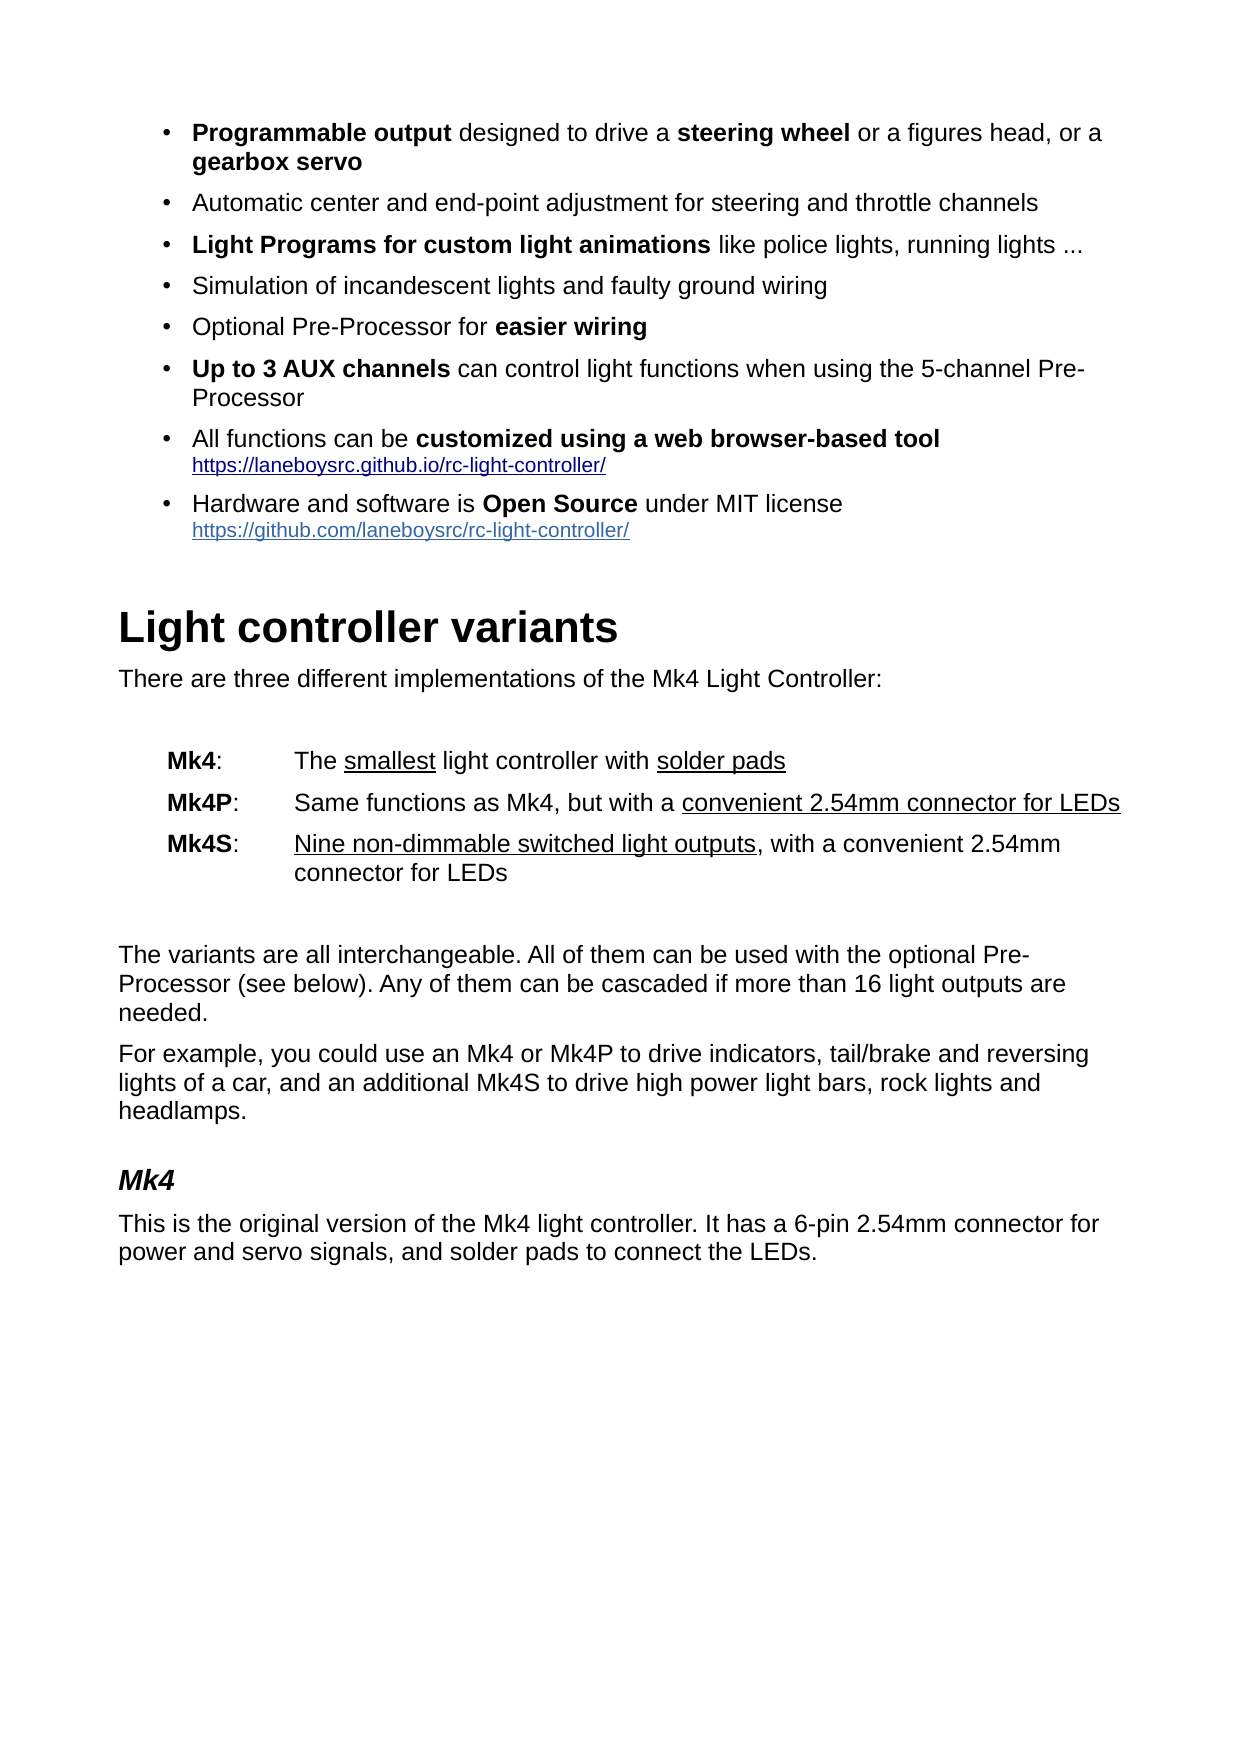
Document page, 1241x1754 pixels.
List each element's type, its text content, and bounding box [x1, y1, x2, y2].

list All functions can be customized using a web browser-based tool https://laneboysrc.github.io/rc-light-controller/ [162, 424, 1122, 477]
list Automatic center and end-point adjustment for steering and throttle channels [162, 188, 1122, 217]
list Simulation of incandescent lights and faulty ground wiring [162, 271, 1122, 300]
text For example, you could use an Mk4 or Mk4P to drive indicators, tail/brake and reversing lights of a car, and an additional Mk4S to drive high power light bars, rock lights and headlamps. [118, 1039, 1122, 1125]
list Optional Pre-Processor for easier wiring [162, 312, 1122, 341]
text Mk4S: Nine non-dimmable switched light outputs, with a convenient 2.54mm connector for LEDs [167, 829, 1122, 886]
list Light Programs for custom light animations like police lights, running lights ... [162, 229, 1122, 258]
text This is the original version of the Mk4 light controller. It has a 6-pin 2.54mm connector for power and servo signals, and solder pads to connect the LEDs. [118, 1208, 1122, 1266]
subtitle Mk4 [118, 1162, 1122, 1196]
list Programmable output designed to drive a steering wheel or a figures head, or a gearbox servo [162, 118, 1122, 176]
list Up to 3 AUX channels can control light functions when using the 5-channel Pre-Processor [162, 354, 1122, 411]
text The variants are all interchangeable. All of them can be used with the optional Pre-Processor (see below). Any of them can be cascaded if more than 16 light outputs are needed. [118, 940, 1122, 1026]
subtitle Light controller variants [118, 602, 1122, 652]
list Hardware and software is Open Source under MIT license https://github.com/laneboysrc/rc-light-controller/ [162, 489, 1122, 542]
text Mk4P: Same functions as Mk4, but with a convenient 2.54mm connector for LEDs [167, 787, 1122, 816]
text Mk4: The smallest light controller with solder pads [167, 746, 1122, 775]
text There are three different implementations of the Mk4 Light Controller: [118, 664, 1122, 692]
